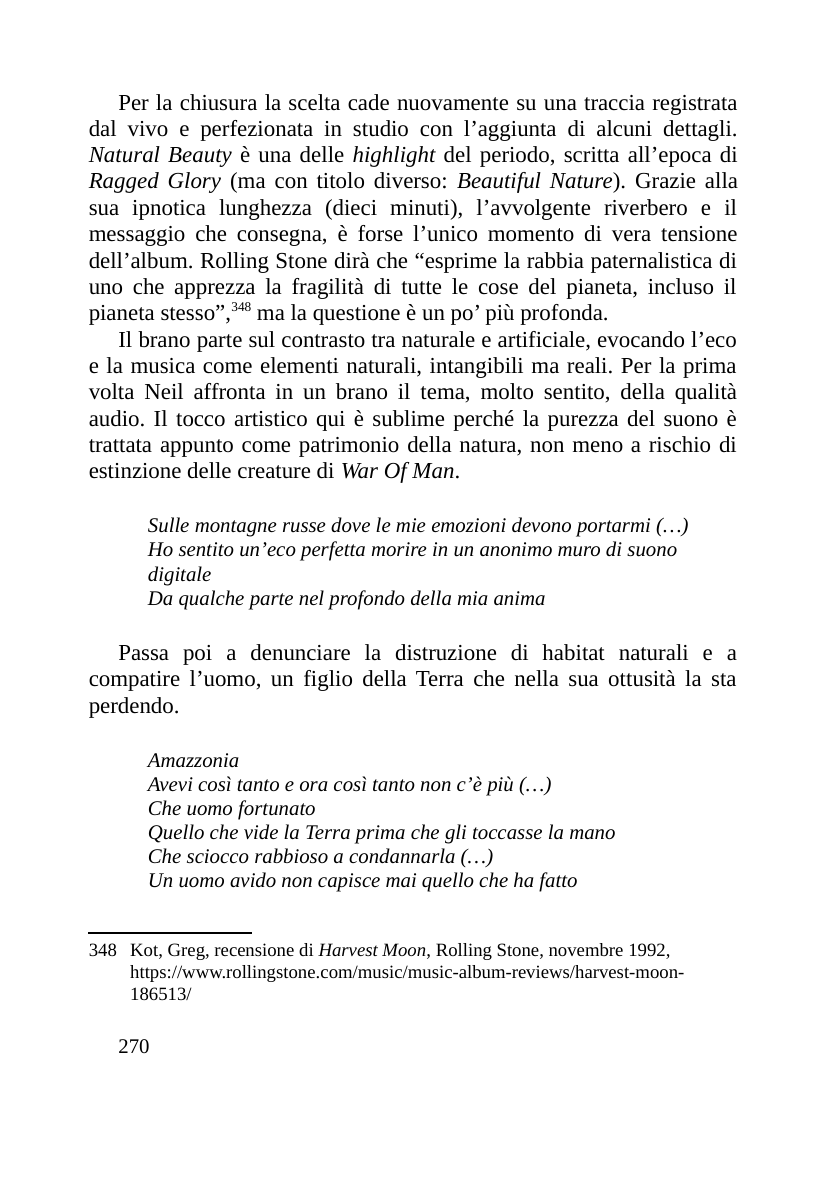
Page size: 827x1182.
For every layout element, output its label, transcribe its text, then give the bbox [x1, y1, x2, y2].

text Per la chiusura la scelta cade nuovamente su una traccia registrata dal vivo e perfezionata in studio con l’aggiunta di alcuni dettagli. Natural Beauty è una delle highlight del periodo, scritta all’epoca di Ragged Glory (ma con titolo diverso: Beautiful Nature). Grazie alla sua ipnotica lunghezza (dieci minuti), l’avvolgente riverbero e il messaggio che consegna, è forse l’unico momento di vera tensione dell’album. Rolling Stone dirà che “esprime la rabbia paternalistica di uno che apprezza la fragilità di tutte le cose del pianeta, incluso il pianeta stesso”, ma la questione è un po’ più profonda. [88, 88, 738, 326]
text Da qualche parte nel profondo della mia anima [88, 586, 738, 609]
text Kot, Greg, recensione di Harvest Moon, Rolling Stone, novembre 1992, https://www.rollingstone.com/music/music-album-reviews/harvest-moon-186513/ [88, 939, 738, 1004]
text Avevi così tanto e ora così tanto non c’è più (…) [88, 772, 738, 796]
text Passa poi a denunciare la distruzione di habitat naturali e a compatire l’uomo, un figlio della Terra che nella sua ottusità la sta perdendo. [88, 639, 738, 718]
text Quello che vide la Terra prima che gli toccasse la mano [88, 820, 738, 844]
text Amazzonia [88, 748, 738, 772]
text Che uomo fortunato [88, 796, 738, 820]
text Ho sentito un’eco perfetta morire in un anonimo muro di suono [88, 537, 738, 561]
text digitale [88, 561, 738, 586]
text Il brano parte sul contrasto tra naturale e artificiale, evocando l’eco e la musica come elementi naturali, intangibili ma reali. Per la prima volta Neil affronta in un brano il tema, molto sentito, della qualità audio. Il tocco artistico qui è sublime perché la purezza del suono è trattata appunto come patrimonio della natura, non meno a rischio di estinzione delle creature di War Of Man. [88, 326, 738, 484]
text Un uomo avido non capisce mai quello che ha fatto [88, 868, 738, 892]
text Che sciocco rabbioso a condannarla (…) [88, 844, 738, 868]
text Sulle montagne russe dove le mie emozioni devono portarmi (…) [88, 513, 738, 537]
